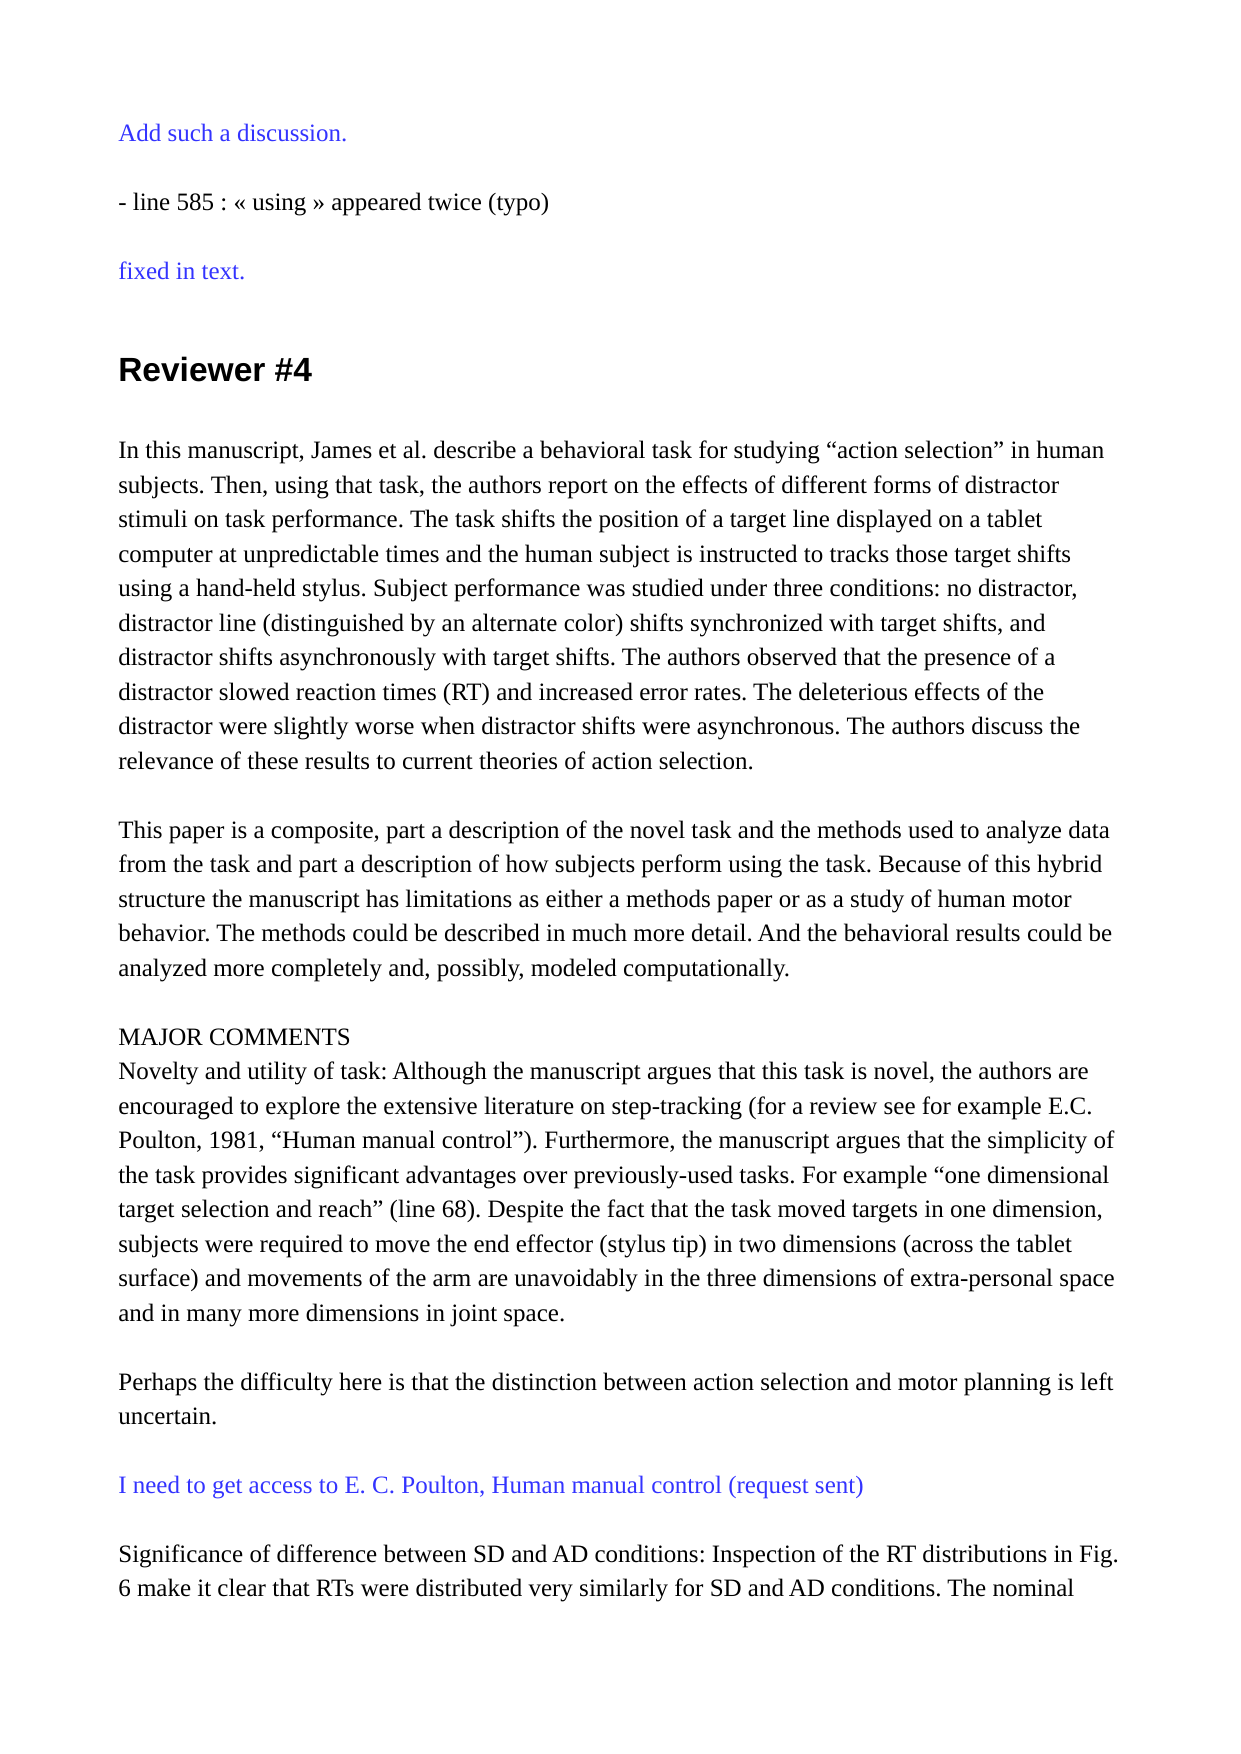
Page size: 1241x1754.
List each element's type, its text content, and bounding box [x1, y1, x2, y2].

text fixed in text. [118, 256, 1122, 285]
text In this manuscript, James et al. describe a behavioral task for studying “action selection” in human subjects. Then, using that task, the authors report on the effects of different forms of distractor stimuli on task performance. The task shifts the position of a target line displayed on a tablet computer at unpredictable times and the human subject is instructed to tracks those target shifts using a hand-held stylus. Subject performance was studied under three conditions: no distractor, distractor line (distinguished by an alternate color) shifts synchronized with target shifts, and distractor shifts asynchronously with target shifts. The authors observed that the presence of a distractor slowed reaction times (RT) and increased error rates. The deleterious effects of the distractor were slightly worse when distractor shifts were asynchronous. The authors discuss the relevance of these results to current theories of action selection. This paper is a composite, part a description of the novel task and the methods used to analyze data from the task and part a description of how subjects perform using the task. Because of this hybrid structure the manuscript has limitations as either a methods paper or as a study of human motor behavior. The methods could be described in much more detail. And the behavioral results could be analyzed more completely and, possibly, modeled computationally. MAJOR COMMENTS Novelty and utility of task: Although the manuscript argues that this task is novel, the authors are encouraged to explore the extensive literature on step-tracking (for a review see for example E.C. Poulton, 1981, “Human manual control”). Furthermore, the manuscript argues that the simplicity of the task provides significant advantages over previously-used tasks. For example “one dimensional target selection and reach” (line 68). Despite the fact that the task moved targets in one dimension, subjects were required to move the end effector (stylus tip) in two dimensions (across the tablet surface) and movements of the arm are unavoidably in the three dimensions of extra-personal space and in many more dimensions in joint space. Perhaps the difficulty here is that the distinction between action selection and motor planning is left uncertain. [118, 436, 1122, 1430]
subtitle Reviewer #4 [118, 311, 1122, 389]
text I need to get access to E. C. Poulton, Human manual control (request sent) Significance of difference between SD and AD conditions: Inspection of the RT distributions in Fig. 6 make it clear that RTs were distributed very similarly for SD and AD conditions. The nominal [118, 1470, 1122, 1602]
text Add such a discussion. - line 585 : « using » appeared twice (typo) [118, 118, 1122, 216]
